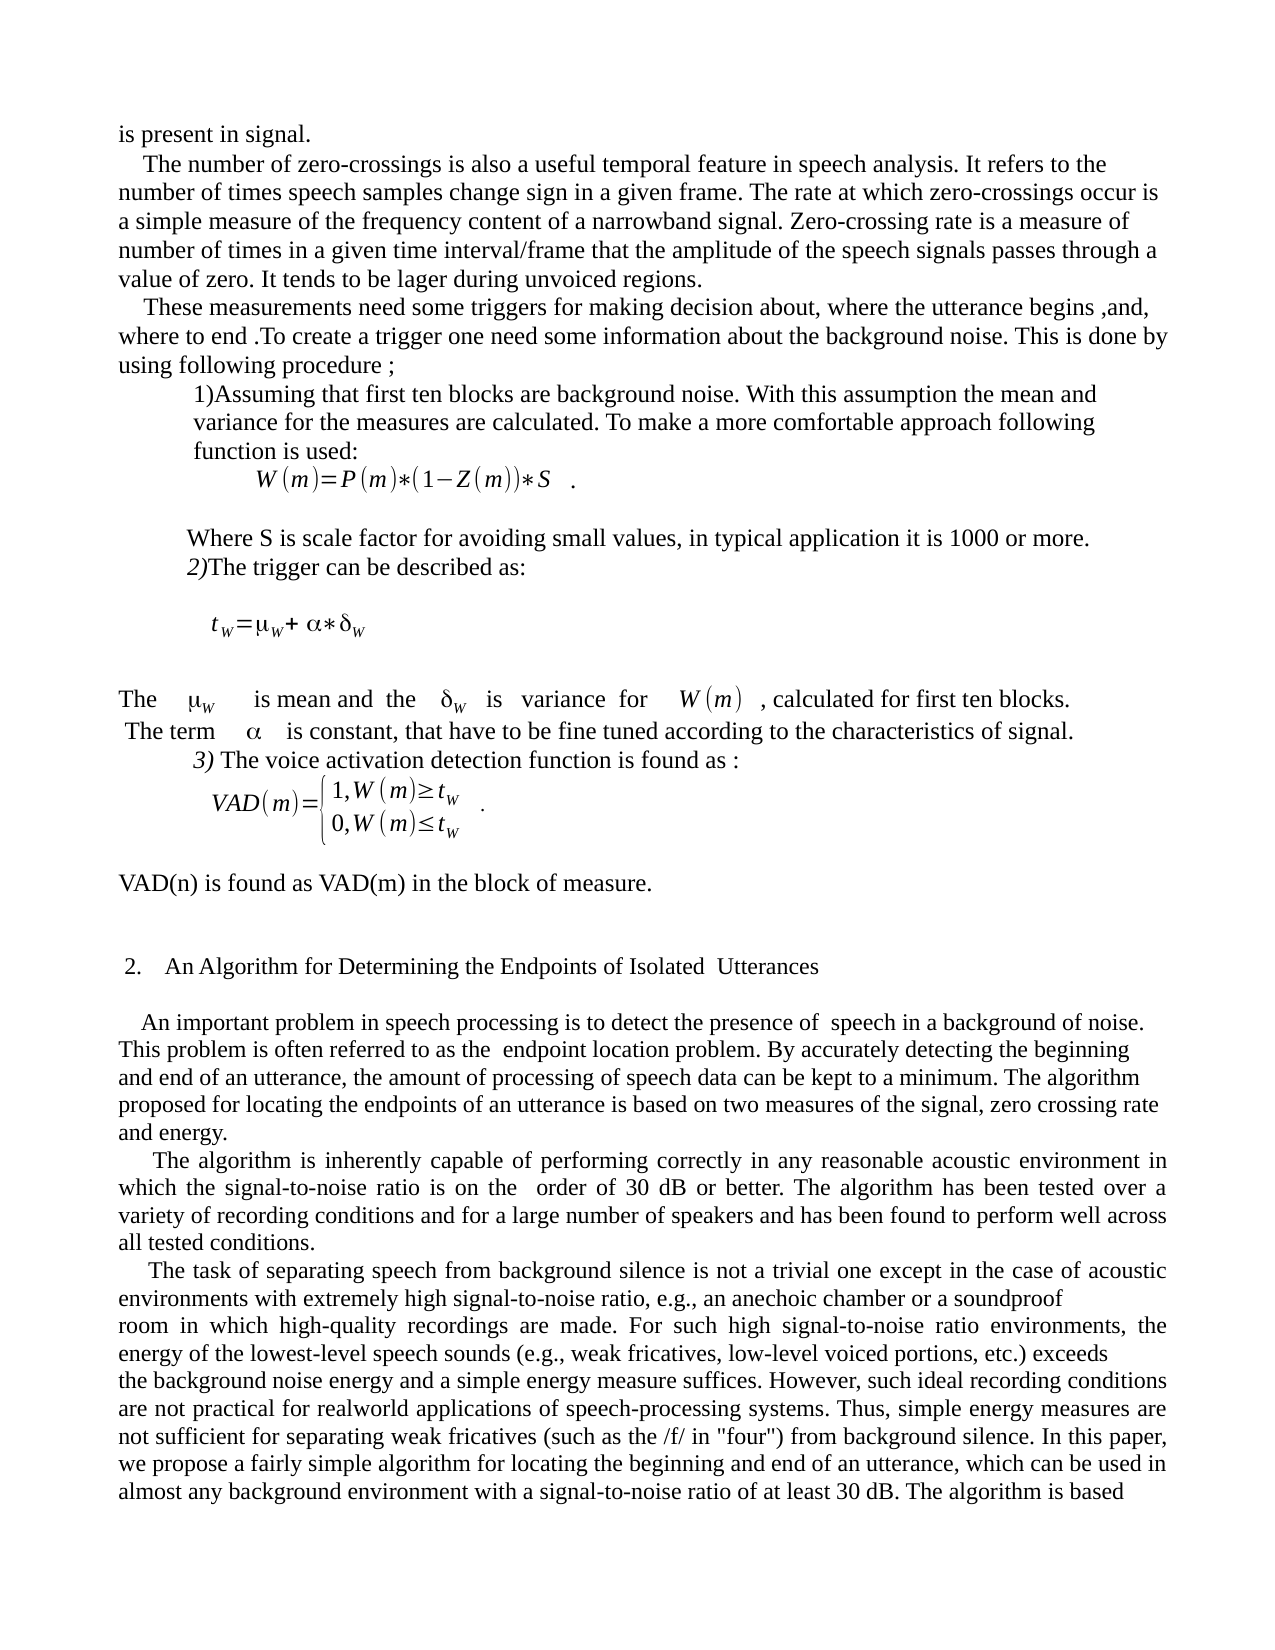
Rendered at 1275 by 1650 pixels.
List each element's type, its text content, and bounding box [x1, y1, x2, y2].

list variance for the measures are calculated. To make a more comfortable approach following function is used: [156, 407, 1169, 465]
list . [156, 774, 1169, 844]
text . [118, 465, 1169, 494]
text 2)The trigger can be described as: [118, 552, 1169, 581]
text An important problem in speech processing is to detect the presence of speech in a background of noise. This problem is often referred to as the endpoint location problem. By accurately detecting the beginning and end of an utterance, the amount of processing of speech data can be kept to a minimum. The algorithm proposed for locating the endpoints of an utterance is based on two measures of the signal, zero crossing rate and energy. [118, 1008, 1169, 1146]
text The task of separating speech from background silence is not a trivial one except in the case of acoustic environments with extremely high signal-to-noise ratio, e.g., an anechoic chamber or a soundproof [118, 1256, 1169, 1311]
text VAD(n) is found as VAD(m) in the block of measure. [118, 868, 1169, 897]
text the background noise energy and a simple energy measure suffices. However, such ideal recording conditions are not practical for realworld applications of speech-processing systems. Thus, simple energy measures are not sufficient for separating weak fricatives (such as the /f/ in "four") from background silence. In this paper, we propose a fairly simple algorithm for locating the beginning and end of an utterance, which can be used in almost any background environment with a signal-to-noise ratio of at least 30 dB. The algorithm is based [118, 1366, 1169, 1504]
text 2. An Algorithm for Determining the Endpoints of Isolated Utterances [118, 952, 1169, 980]
list 1)Assuming that first ten blocks are background noise. With this assumption the mean and [156, 379, 1169, 407]
text The number of zero-crossings is also a useful temporal feature in speech analysis. It refers to the number of times speech samples change sign in a given frame. The rate at which zero-crossings occur is a simple measure of the frequency content of a narrowband signal. Zero-crossing rate is a measure of number of times in a given time interval/frame that the amplitude of the speech signals passes through a value of zero. It tends to be lager during unvoiced regions. [118, 149, 1169, 292]
text Where S is scale factor for avoiding small values, in typical application it is 1000 or more. [118, 523, 1169, 552]
text These measurements need some triggers for making decision about, where the utterance begins ,and, where to end .To create a trigger one need some information about the background noise. This is done by using following procedure ; [118, 292, 1169, 379]
text is present in signal. [118, 118, 1169, 149]
text The algorithm is inherently capable of performing correctly in any reasonable acoustic environment in which the signal-to-noise ratio is on the order of 30 dB or better. The algorithm has been tested over a variety of recording conditions and for a large number of speakers and has been found to perform well across all tested conditions. [118, 1146, 1169, 1256]
text room in which high-quality recordings are made. For such high signal-to-noise ratio environments, the energy of the lowest-level speech sounds (e.g., weak fricatives, low-level voiced portions, etc.) exceeds [118, 1311, 1169, 1366]
list 3) The voice activation detection function is found as : [156, 745, 1169, 774]
text The is mean and the is variance for , calculated for first ten blocks. [118, 684, 1169, 716]
text The term is constant, that have to be fine tuned according to the characteristics of signal. [118, 716, 1169, 745]
